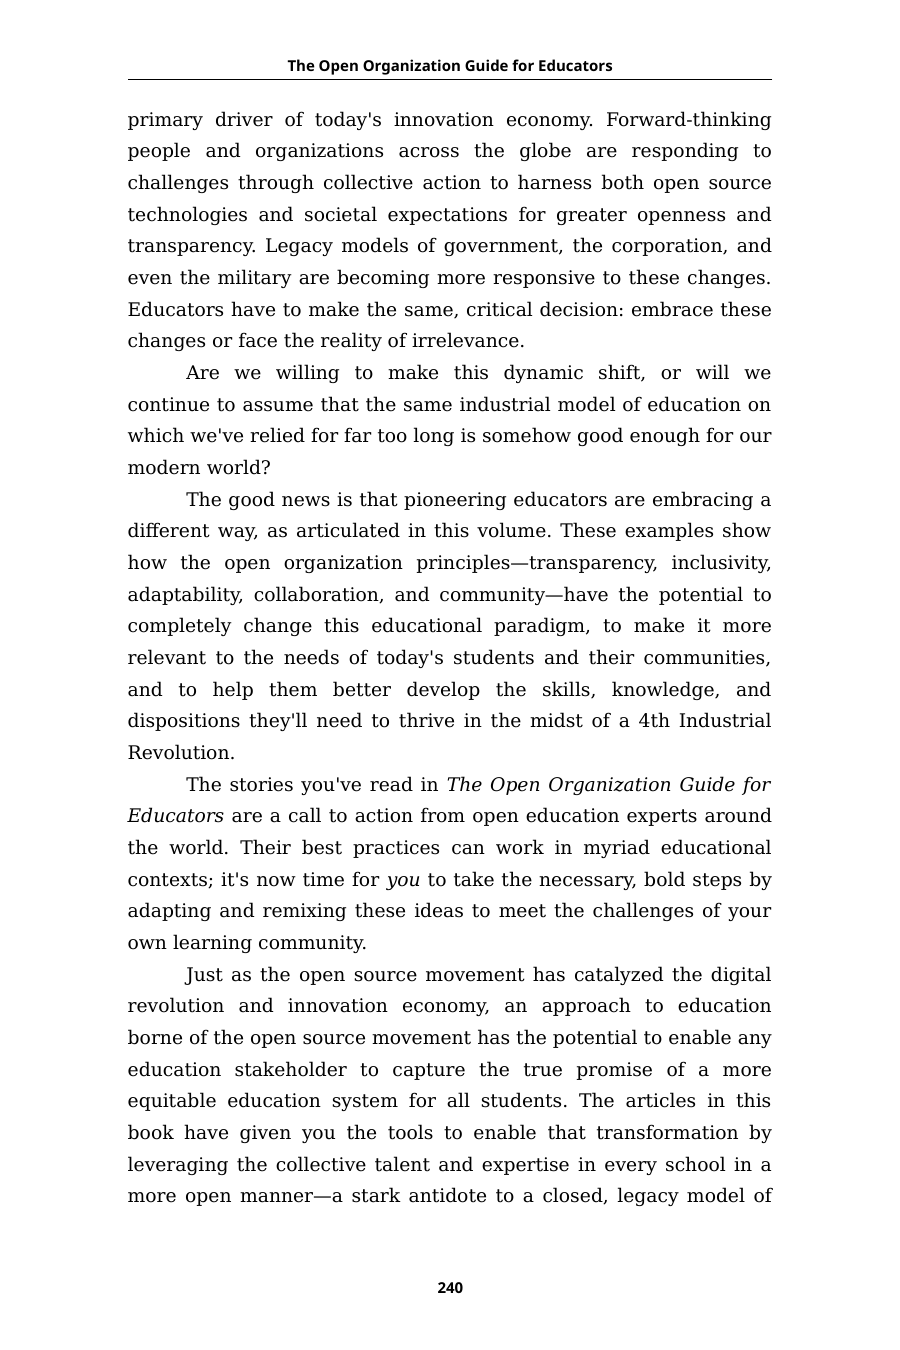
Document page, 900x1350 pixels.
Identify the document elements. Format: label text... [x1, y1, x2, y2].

text primary driver of today's innovation economy. Forward-thinking people and organizations across the globe are responding to challenges through collective action to harness both open source technologies and societal expectations for greater openness and transparency. Legacy models of government, the corporation, and even the military are becoming more responsive to these changes. Educators have to make the same, critical decision: embrace these changes or face the reality of irrelevance. [127, 109, 772, 352]
text Are we willing to make this dynamic shift, or will we continue to assume that the same industrial model of education on which we've relied for far too long is somehow good enough for our modern world? [127, 362, 772, 479]
text The stories you've read in The Open Organization Guide for Educators are a call to action from open education experts around the world. Their best practices can work in myriad educational contexts; it's now time for you to take the necessary, bold steps by adapting and remixing these ideas to meet the challenges of your own learning community. [127, 774, 772, 954]
text The good news is that pioneering educators are embracing a different way, as articulated in this volume. These examples show how the open organization principles—transparency, inclusivity, adaptability, collaboration, and community—have the potential to completely change this educational paradigm, to make it more relevant to the needs of today's students and their communities, and to help them better develop the skills, knowledge, and dispositions they'll need to thrive in the midst of a 4th Industrial Revolution. [127, 489, 772, 764]
text Just as the open source movement has catalyzed the digital revolution and innovation economy, an approach to education borne of the open source movement has the potential to enable any education stakeholder to capture the true promise of a more equitable education system for all students. The articles in this book have given you the tools to enable that transformation by leveraging the collective talent and expertise in every school in a more open manner—a stark antidote to a closed, legacy model of [127, 964, 772, 1207]
